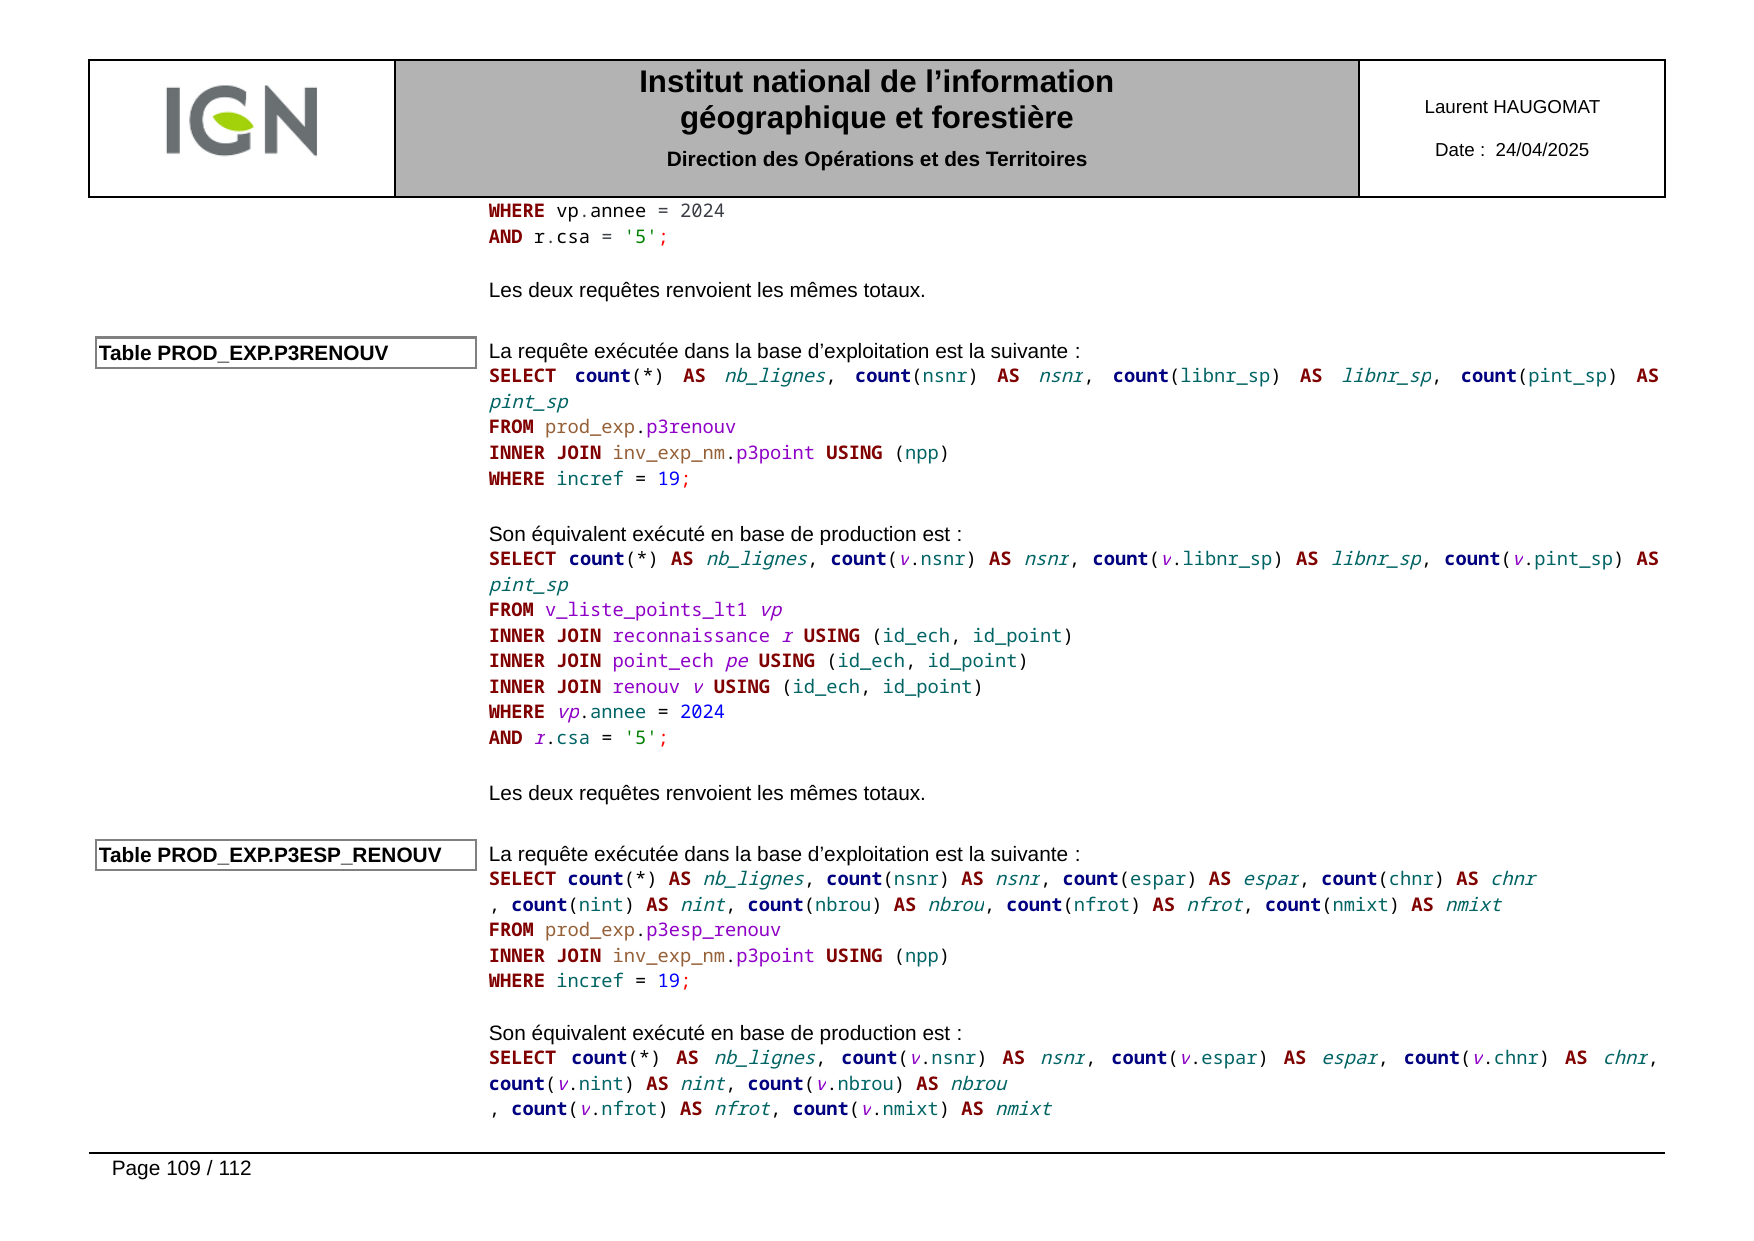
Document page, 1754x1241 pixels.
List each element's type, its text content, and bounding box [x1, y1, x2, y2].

table_cell WHERE vp.annee = 2024 AND r.csa = '5'; Les deux requêtes renvoient les mêmes totaux. [483, 198, 1665, 335]
table_cell [89, 198, 483, 335]
picture [141, 62, 343, 180]
table_cell Table PROD_EXP.P3ESP_RENOUV [89, 838, 483, 1127]
table_cell La requête exécutée dans la base d’exploitation est la suivante : SELECT count(*) AS nb_lignes, count(nsnr) AS nsnr, count(libnr_sp) AS libnr_sp, count(pint_sp) AS pint_sp FROM prod_exp.p3renouv INNER JOIN inv_exp_nm.p3point USING (npp) WHERE incref = 19; Son équivalent exécuté en base de production est : SELECT count(*) AS nb_lignes, count(v.nsnr) AS nsnr, count(v.libnr_sp) AS libnr_sp, count(v.pint_sp) AS pint_sp FROM v_liste_points_lt1 vp INNER JOIN reconnaissance r USING (id_ech, id_point) INNER JOIN point_ech pe USING (id_ech, id_point) INNER JOIN renouv v USING (id_ech, id_point) WHERE vp.annee = 2024 AND r.csa = '5'; Les deux requêtes renvoient les mêmes totaux. [483, 335, 1665, 838]
table_cell Table PROD_EXP.P3RENOUV [89, 335, 483, 838]
table_cell La requête exécutée dans la base d’exploitation est la suivante : SELECT count(*) AS nb_lignes, count(nsnr) AS nsnr, count(espar) AS espar, count(chnr) AS chnr , count(nint) AS nint, count(nbrou) AS nbrou, count(nfrot) AS nfrot, count(nmixt) AS nmixt FROM prod_exp.p3esp_renouv INNER JOIN inv_exp_nm.p3point USING (npp) WHERE incref = 19; Son équivalent exécuté en base de production est : SELECT count(*) AS nb_lignes, count(v.nsnr) AS nsnr, count(v.espar) AS espar, count(v.chnr) AS chnr, count(v.nint) AS nint, count(v.nbrou) AS nbrou , count(v.nfrot) AS nfrot, count(v.nmixt) AS nmixt [483, 838, 1665, 1127]
